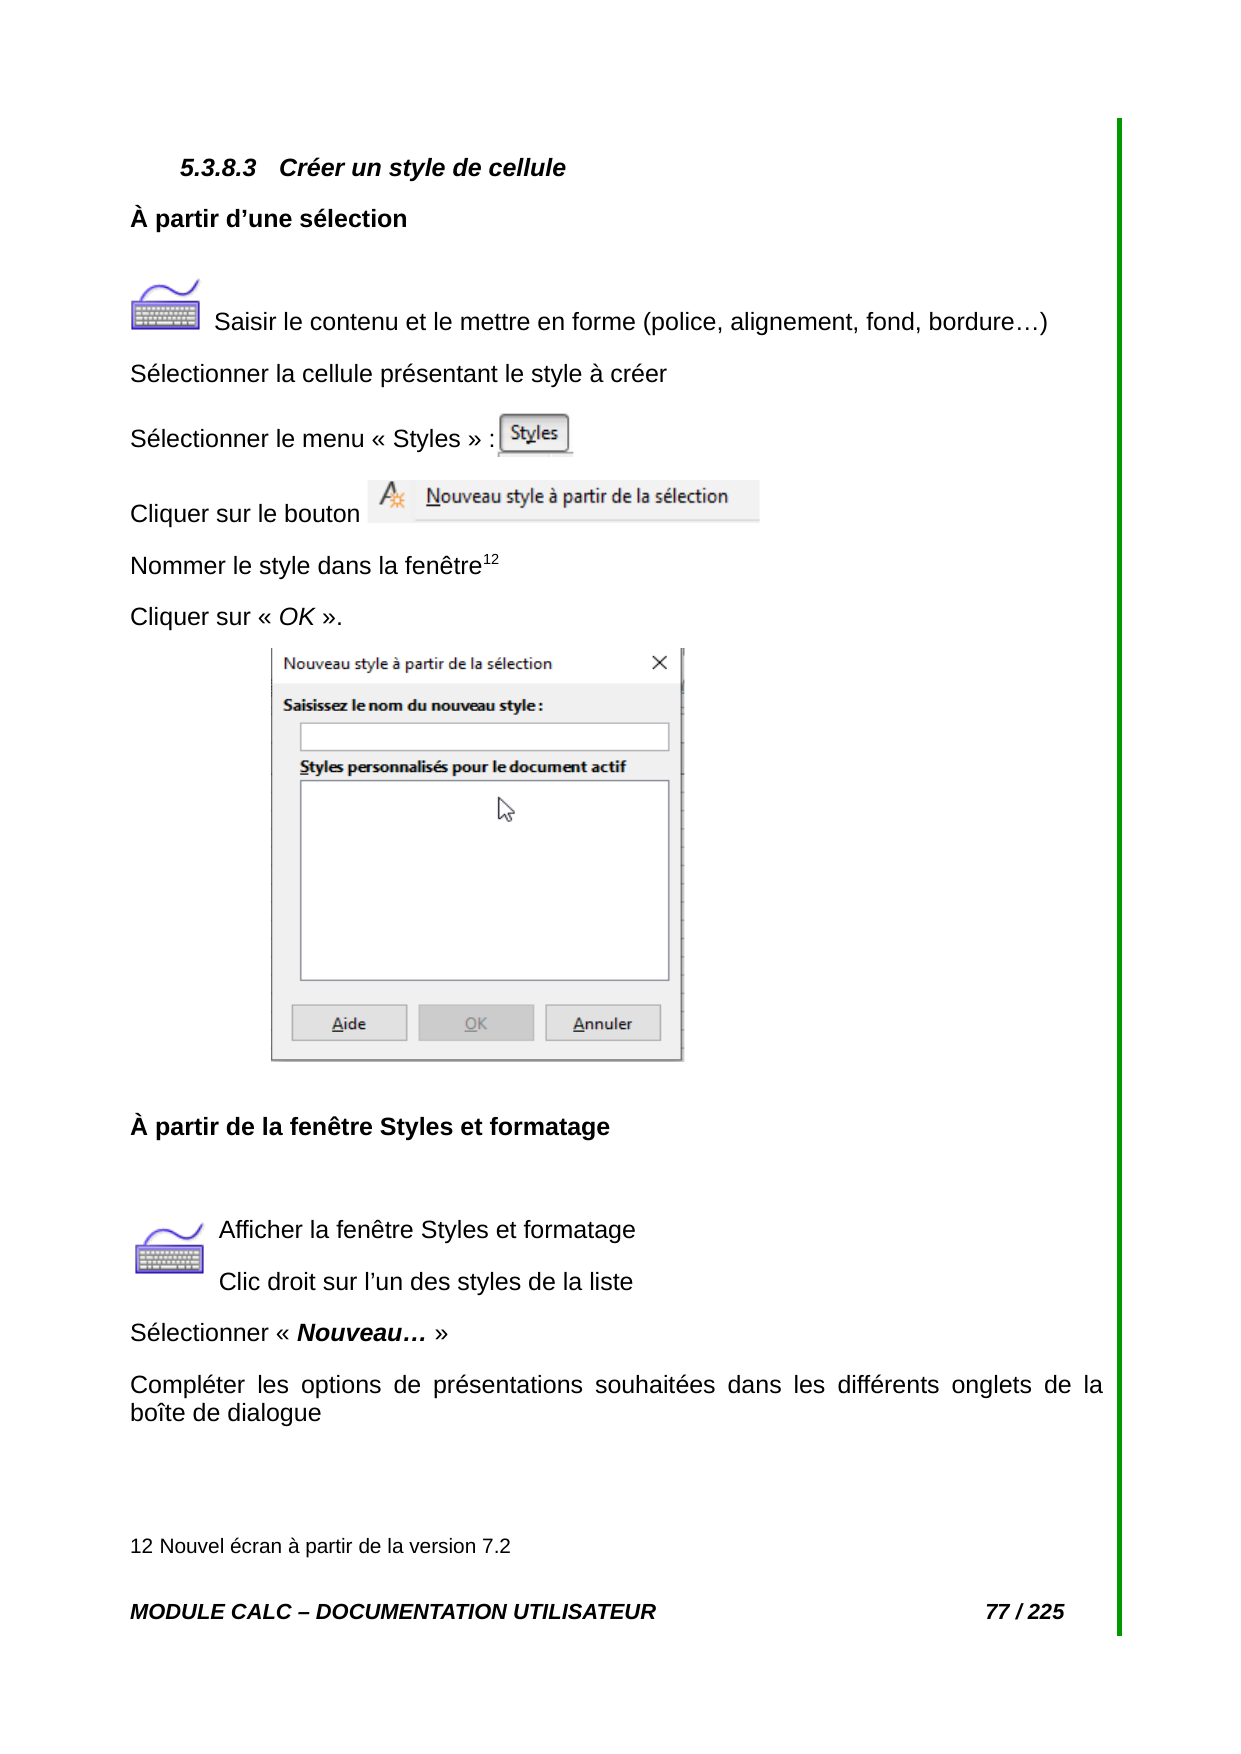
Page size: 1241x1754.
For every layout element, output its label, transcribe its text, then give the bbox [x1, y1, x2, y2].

text Afficher la fenêtre Styles et formatage [207, 1216, 1105, 1244]
picture [127, 268, 203, 344]
picture [367, 480, 760, 523]
subtitle Créer un style de cellule [180, 153, 1105, 181]
text Compléter les options de présentations souhaitées dans les différents onglets de la boîte de dialogue [130, 1371, 1105, 1427]
text [574, 411, 1105, 457]
text À partir d’une sélection [130, 205, 1105, 233]
picture [271, 648, 685, 1062]
text Cliquer sur le bouton [130, 481, 1105, 528]
text Saisir le contenu et le mettre en forme (police, alignement, fond, bordure…) [203, 308, 1105, 336]
text Sélectionner la cellule présentant le style à créer [130, 360, 1105, 388]
text Cliquer sur « OK ». [130, 603, 1105, 631]
picture [495, 411, 574, 457]
text Nommer le style dans la fenêtre [130, 551, 1105, 579]
text À partir de la fenêtre Styles et formatage [130, 1113, 1105, 1141]
text Sélectionner le menu « Styles » : [130, 411, 495, 457]
text Sélectionner « Nouveau… » [130, 1319, 1105, 1347]
text Nouvel écran à partir de la version 7.2 [130, 1534, 1105, 1558]
picture [131, 1212, 207, 1288]
text Clic droit sur l’un des styles de la liste [130, 1268, 1105, 1296]
